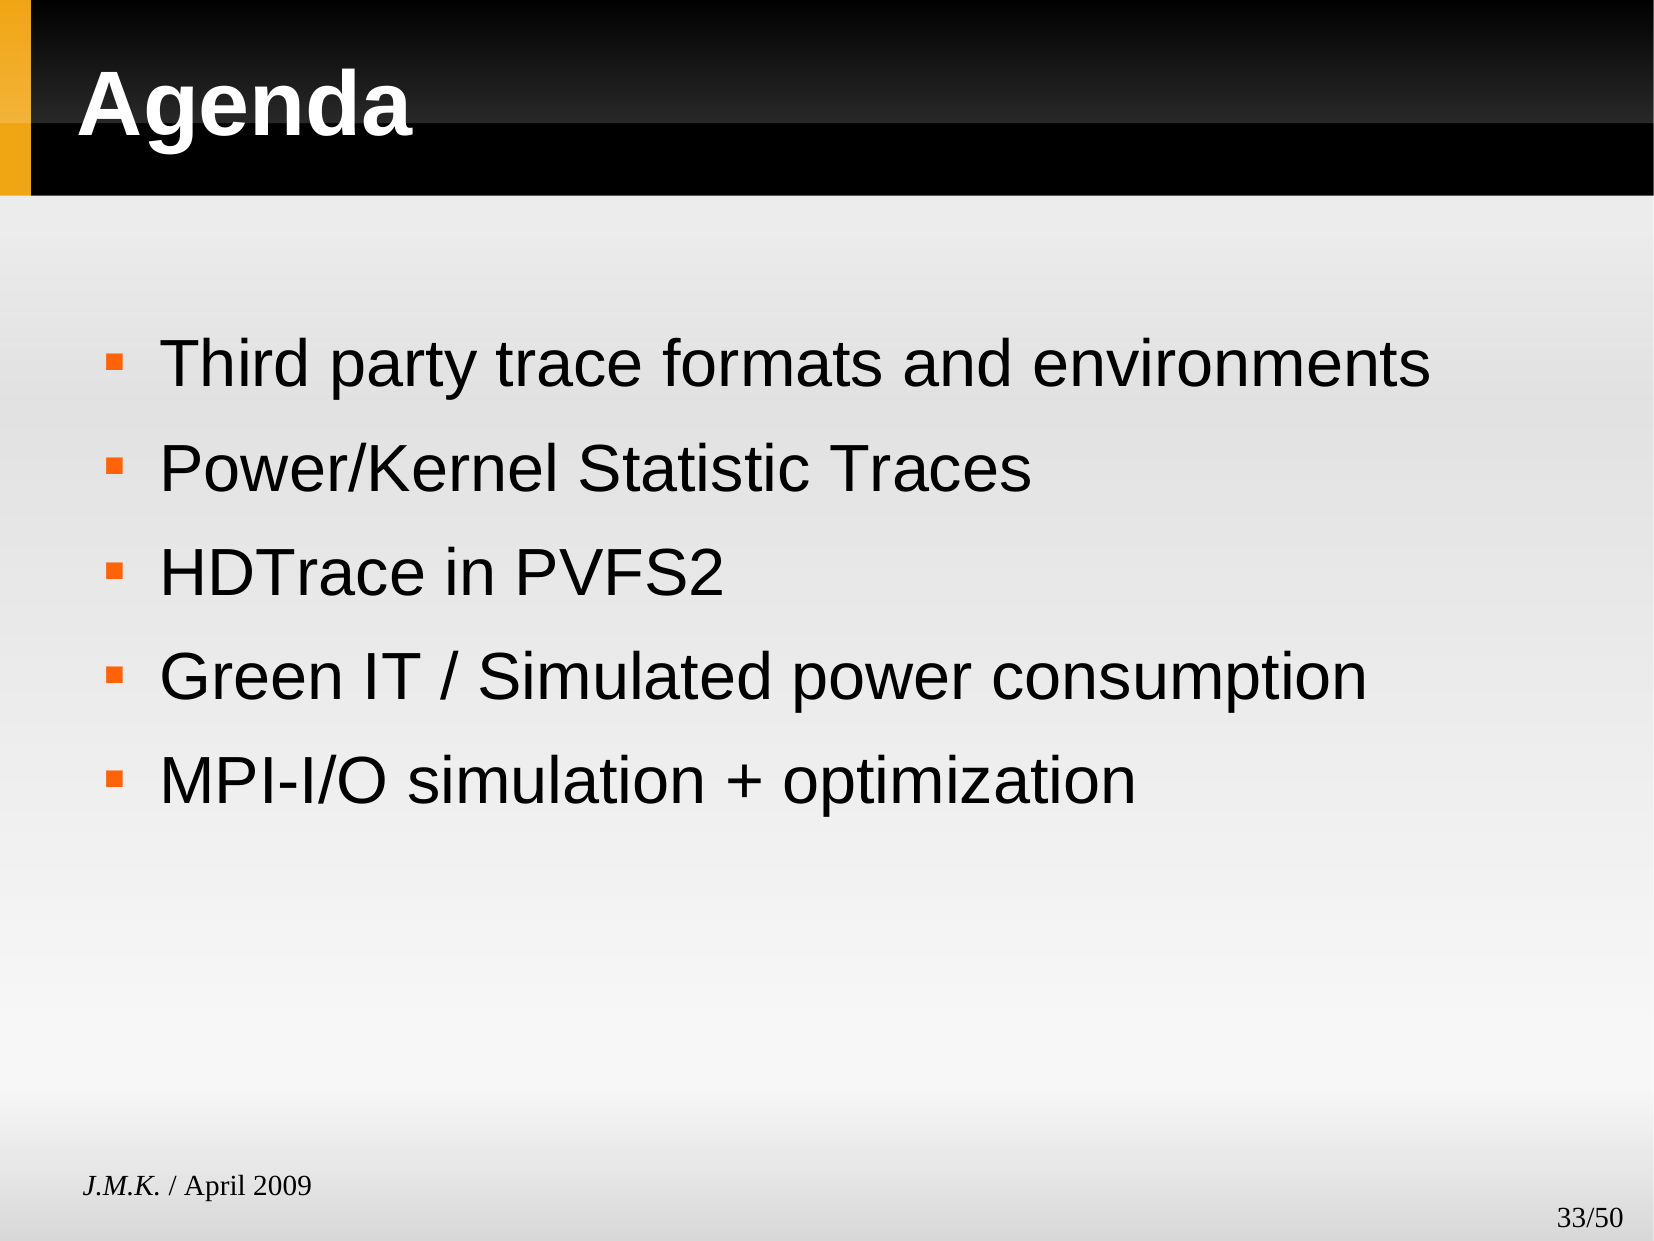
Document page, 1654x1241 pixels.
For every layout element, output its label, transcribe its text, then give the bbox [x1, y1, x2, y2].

list Third party trace formats and environments Power/Kernel Statistic Traces HDTrace in PVFS2 Green IT / Simulated power consumption MPI-I/O simulation + optimization [88, 288, 1577, 1093]
title Agenda [76, 0, 1565, 208]
picture [0, 0, 1654, 1241]
